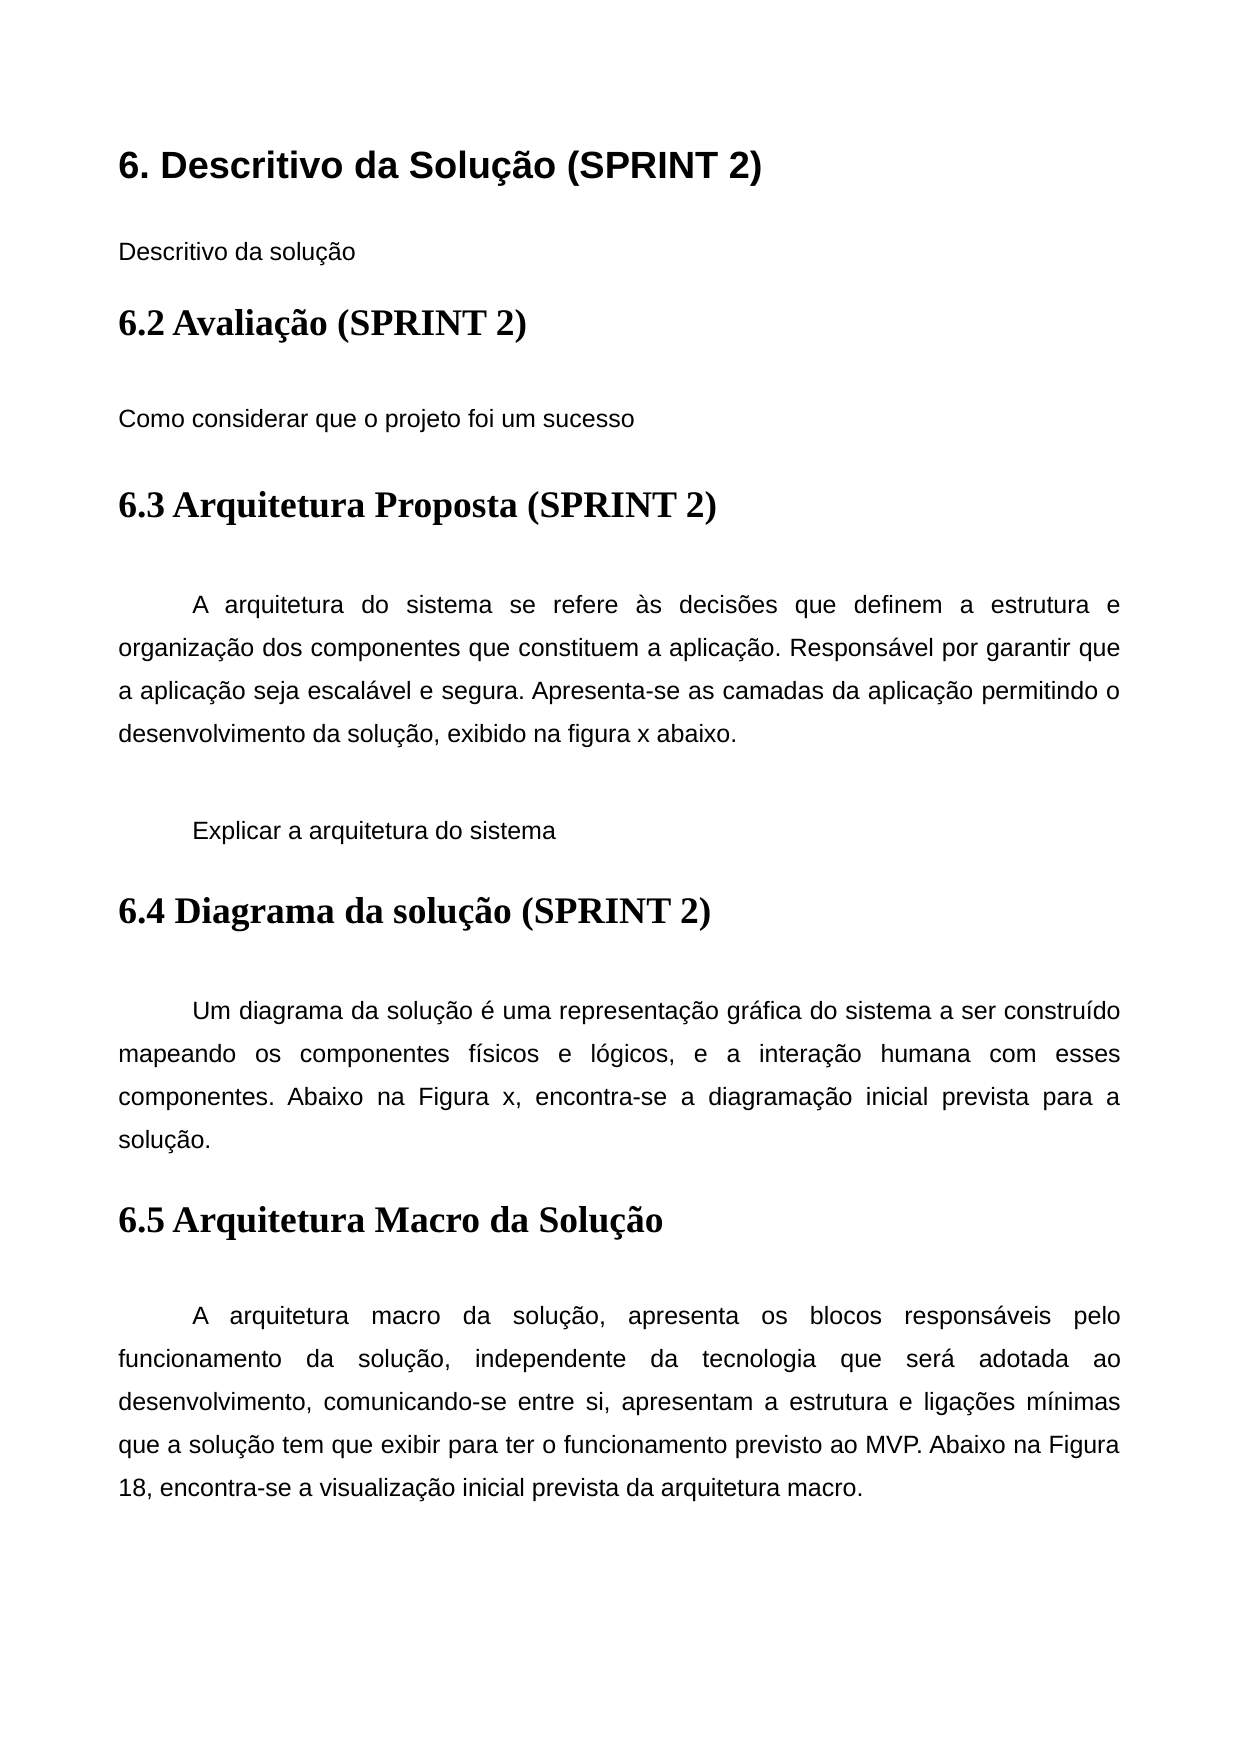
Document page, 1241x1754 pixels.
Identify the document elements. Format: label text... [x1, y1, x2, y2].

subtitle 6.4 Diagrama da solução (SPRINT 2) [118, 888, 1122, 931]
text A arquitetura do sistema se refere às decisões que definem a estrutura e organização dos componentes que constituem a aplicação. Responsável por garantir que a aplicação seja escalável e segura. Apresenta-se as camadas da aplicação permitindo o desenvolvimento da solução, exibido na figura x abaixo. [118, 590, 1122, 748]
text Um diagrama da solução é uma representação gráfica do sistema a ser construído mapeando os componentes físicos e lógicos, e a interação humana com esses componentes. Abaixo na Figura x, encontra-se a diagramação inicial prevista para a solução. [118, 996, 1122, 1154]
subtitle 6. Descritivo da Solução (SPRINT 2) [118, 143, 1122, 187]
text A arquitetura macro da solução, apresenta os blocos responsáveis pelo funcionamento da solução, independente da tecnologia que será adotada ao desenvolvimento, comunicando-se entre si, apresentam a estrutura e ligações mínimas que a solução tem que exibir para ter o funcionamento previsto ao MVP. Abaixo na Figura 18, encontra-se a visualização inicial prevista da arquitetura macro. [118, 1301, 1122, 1502]
subtitle 6.3 Arquitetura Proposta (SPRINT 2) [118, 482, 1122, 526]
subtitle 6.2 Avaliação (SPRINT 2) [118, 301, 1122, 344]
text Descritivo da solução [118, 237, 1122, 266]
text Como considerar que o projeto foi um sucesso [118, 404, 1122, 433]
text Explicar a arquitetura do sistema [118, 816, 1122, 844]
subtitle 6.5 Arquitetura Macro da Solução [118, 1198, 1122, 1241]
